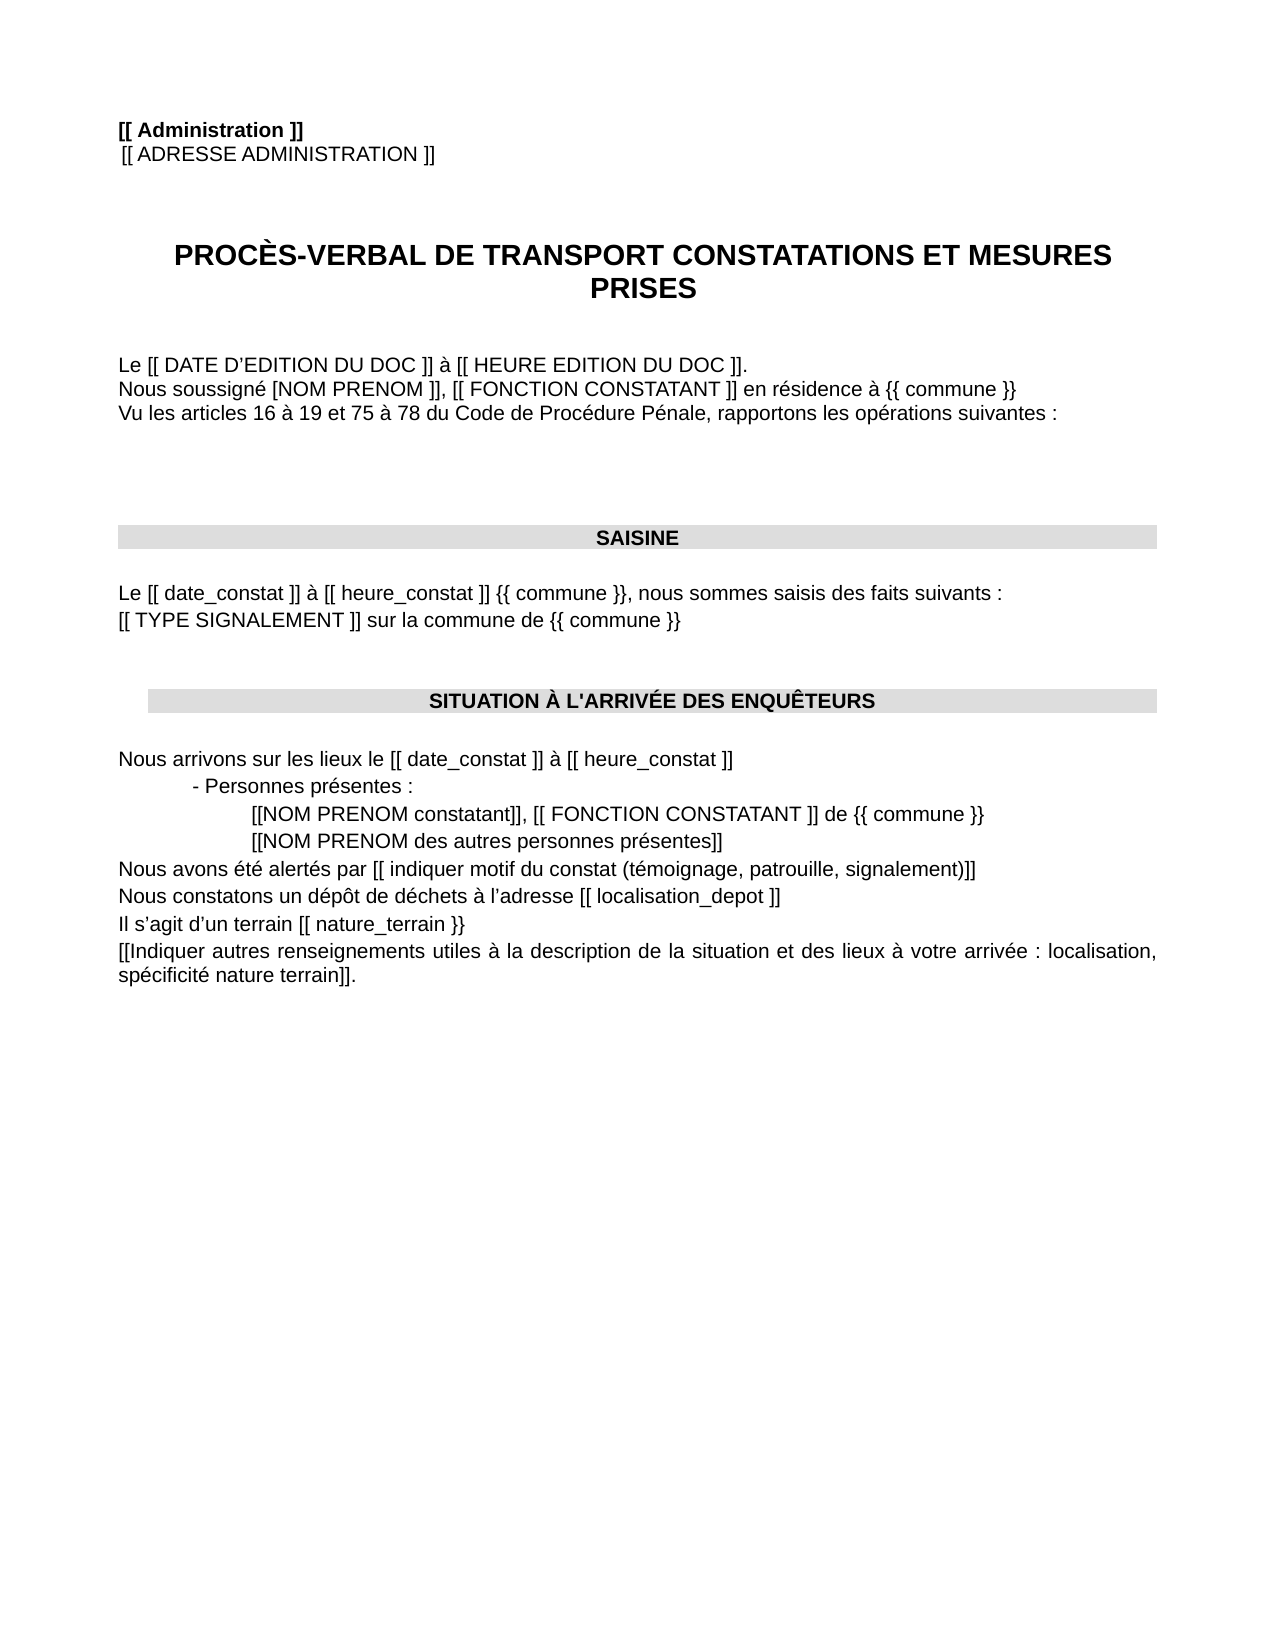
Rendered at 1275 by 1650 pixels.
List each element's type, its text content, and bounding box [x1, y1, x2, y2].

text Vu les articles 16 à 19 et 75 à 78 du Code de Procédure Pénale, rapportons les opérations suivantes : [118, 401, 1157, 425]
text [[ Administration ]] [118, 118, 1157, 142]
text Nous constatons un dépôt de déchets à l’adresse [[ localisation_depot ]] [118, 884, 1157, 908]
text [[ ADRESSE ADMINISTRATION ]] [121, 142, 1157, 166]
text Nous arrivons sur les lieux le [[ date_constat ]] à [[ heure_constat ]] [118, 747, 1157, 771]
text Il s’agit d’un terrain [[ nature_terrain }} [118, 912, 1157, 936]
text [[ TYPE SIGNALEMENT ]] sur la commune de {{ commune }} [118, 608, 1157, 632]
text SAISINE [118, 525, 1157, 549]
text [[Indiquer autres renseignements utiles à la description de la situation et des lieux à votre arrivée : localisation, spécificité nature terrain]]. [118, 939, 1157, 987]
text Le [[ date_constat ]] à [[ heure_constat ]] {{ commune }}, nous sommes saisis des faits suivants : [118, 580, 1157, 604]
text [[NOM PRENOM constatant]], [[ FONCTION CONSTATANT ]] de {{ commune }} [251, 802, 1157, 826]
text Nous avons été alertés par [[ indiquer motif du constat (témoignage, patrouille, signalement)]] [118, 857, 1157, 881]
text SITUATION À L'ARRIVÉE DES ENQUÊTEURS [148, 689, 1157, 713]
text Nous soussigné [NOM PRENOM ]], [[ FONCTION CONSTATANT ]] en résidence à {{ commune }} [118, 377, 1157, 401]
text [[NOM PRENOM des autres personnes présentes]] [251, 829, 1157, 853]
text PROCÈS-VERBAL DE TRANSPORT CONSTATATIONS ET MESURES PRISES [130, 238, 1157, 305]
text Le [[ DATE D’EDITION DU DOC ]] à [[ HEURE EDITION DU DOC ]]. [118, 353, 1157, 377]
text - Personnes présentes : [118, 774, 1157, 798]
